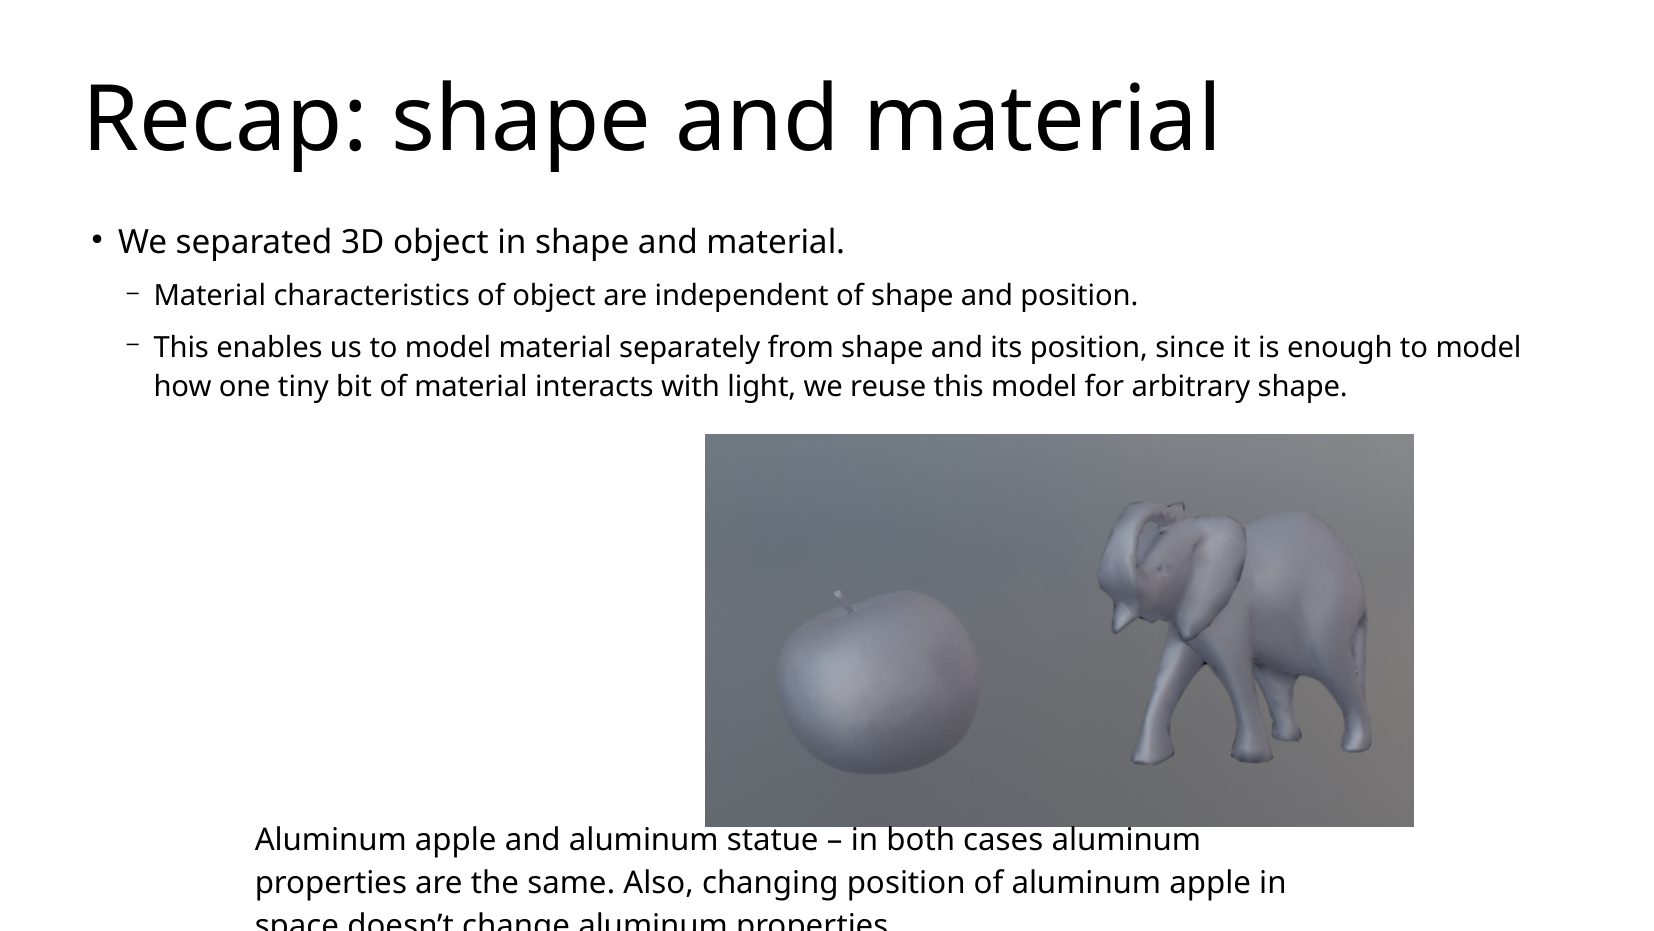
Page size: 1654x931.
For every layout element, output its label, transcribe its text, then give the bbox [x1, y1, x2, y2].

list We separated 3D object in shape and material. Material characteristics of object are independent of shape and position. This enables us to model material separately from shape and its position, since it is enough to model how one tiny bit of material interacts with light, we reuse this model for arbitrary shape. [82, 217, 1571, 406]
title Recap: shape and material [82, 37, 1571, 193]
picture [705, 434, 1414, 827]
text_box Aluminum apple and aluminum statue – in both cases aluminum properties are the same. Also, changing position of aluminum apple in space doesn’t change aluminum properties. [240, 810, 1306, 931]
